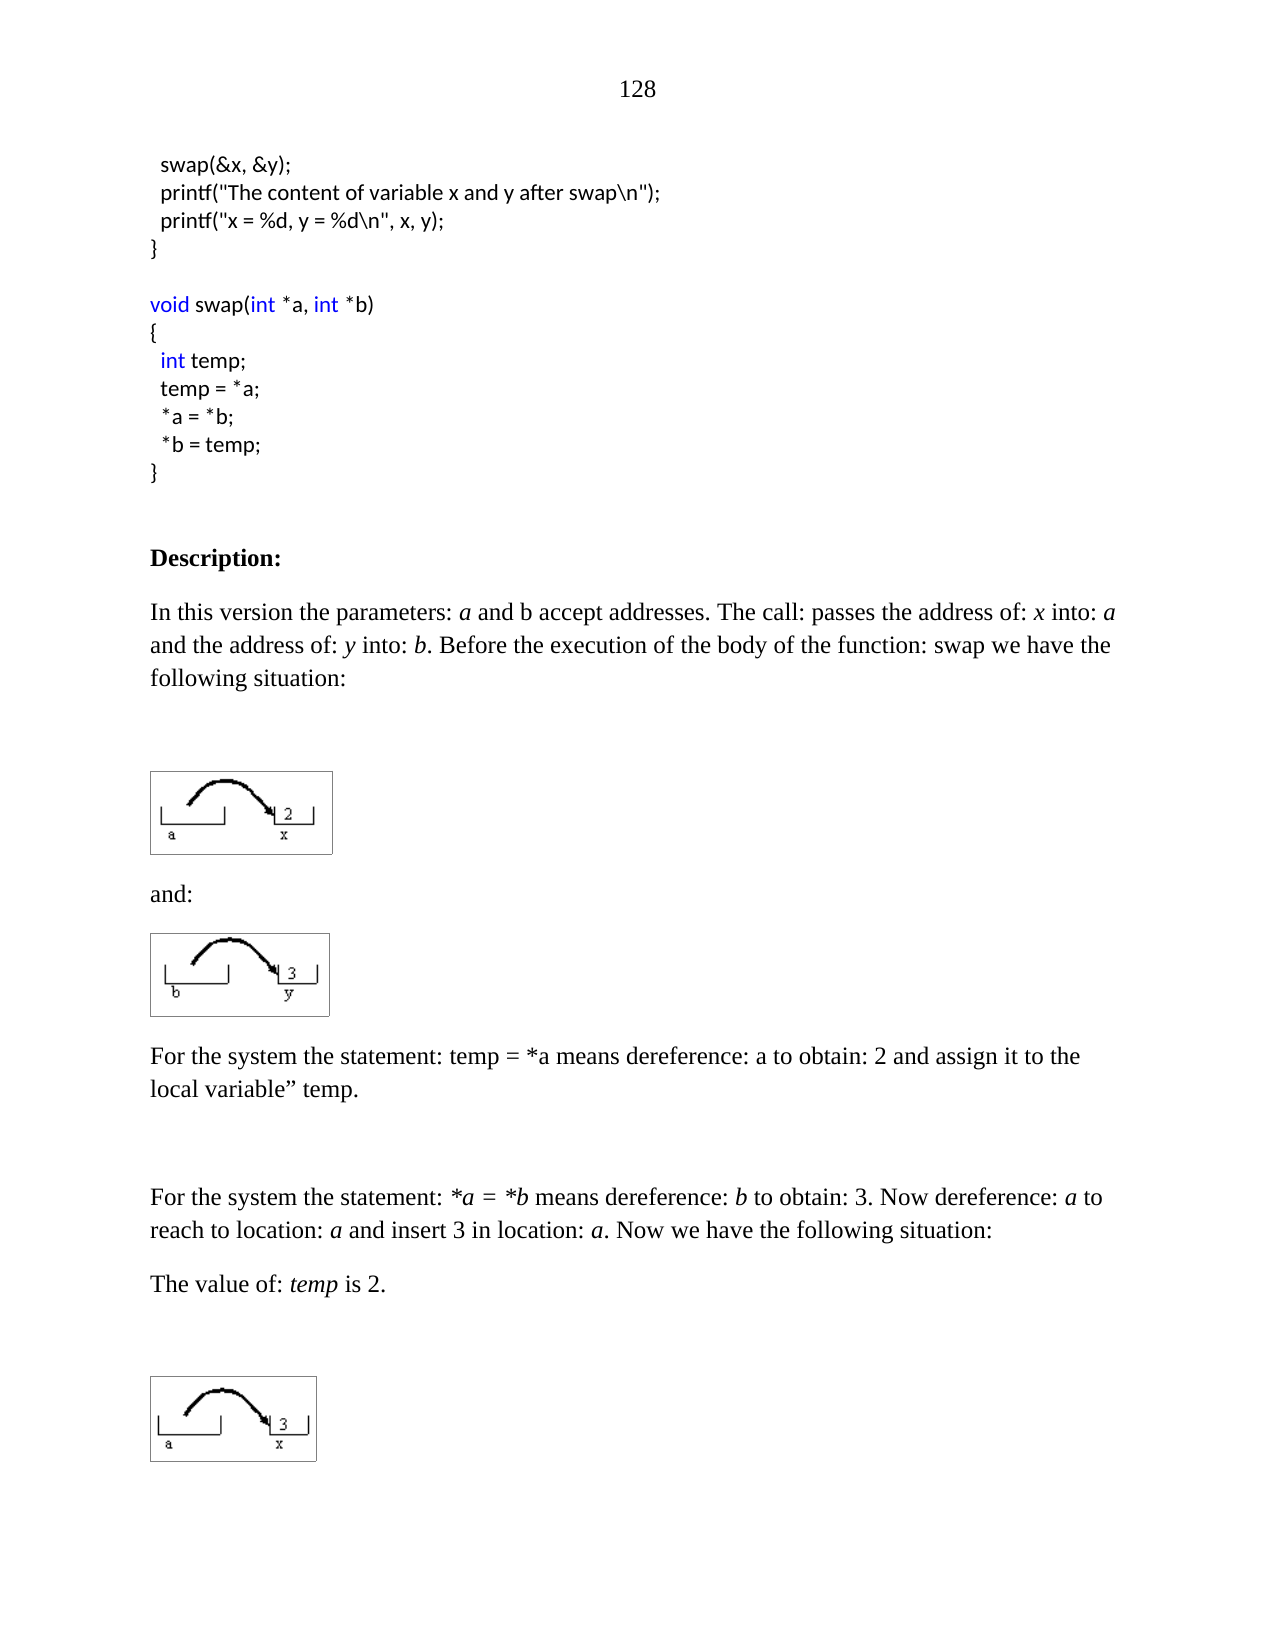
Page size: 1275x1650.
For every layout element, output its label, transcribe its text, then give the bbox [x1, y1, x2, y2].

picture [151, 934, 329, 1016]
text } [150, 234, 1125, 262]
text In this version the parameters: a and b accept addresses. The call: passes the address of: x into: a and the address of: y into: b. Before the execution of the body of the function: swap we have the following situation: [150, 597, 1125, 692]
text *b = temp; [150, 430, 1125, 458]
text *a = *b; [150, 402, 1125, 430]
text For the system the statement: temp = *a means dereference: a to obtain: 2 and assign it to the local variable” temp. [150, 1041, 1125, 1103]
text } [150, 458, 1125, 486]
text void swap(int *a, int *b) [150, 290, 1125, 318]
text and: [150, 879, 1125, 908]
picture [151, 1377, 316, 1461]
text temp = *a; [150, 374, 1125, 402]
text { [150, 318, 1125, 346]
text printf("The content of variable x and y after swap\n"); [150, 178, 1125, 206]
text printf("x = %d, y = %d\n", x, y); [150, 206, 1125, 234]
text Description: [150, 543, 1125, 572]
text int temp; [150, 346, 1125, 374]
picture [151, 772, 332, 854]
text For the system the statement: *a = *b means dereference: b to obtain: 3. Now dereference: a to reach to location: a and insert 3 in location: a. Now we have the following situation: [150, 1182, 1125, 1244]
text swap(&x, &y); [150, 150, 1125, 178]
text The value of: temp is 2. [150, 1269, 1125, 1297]
